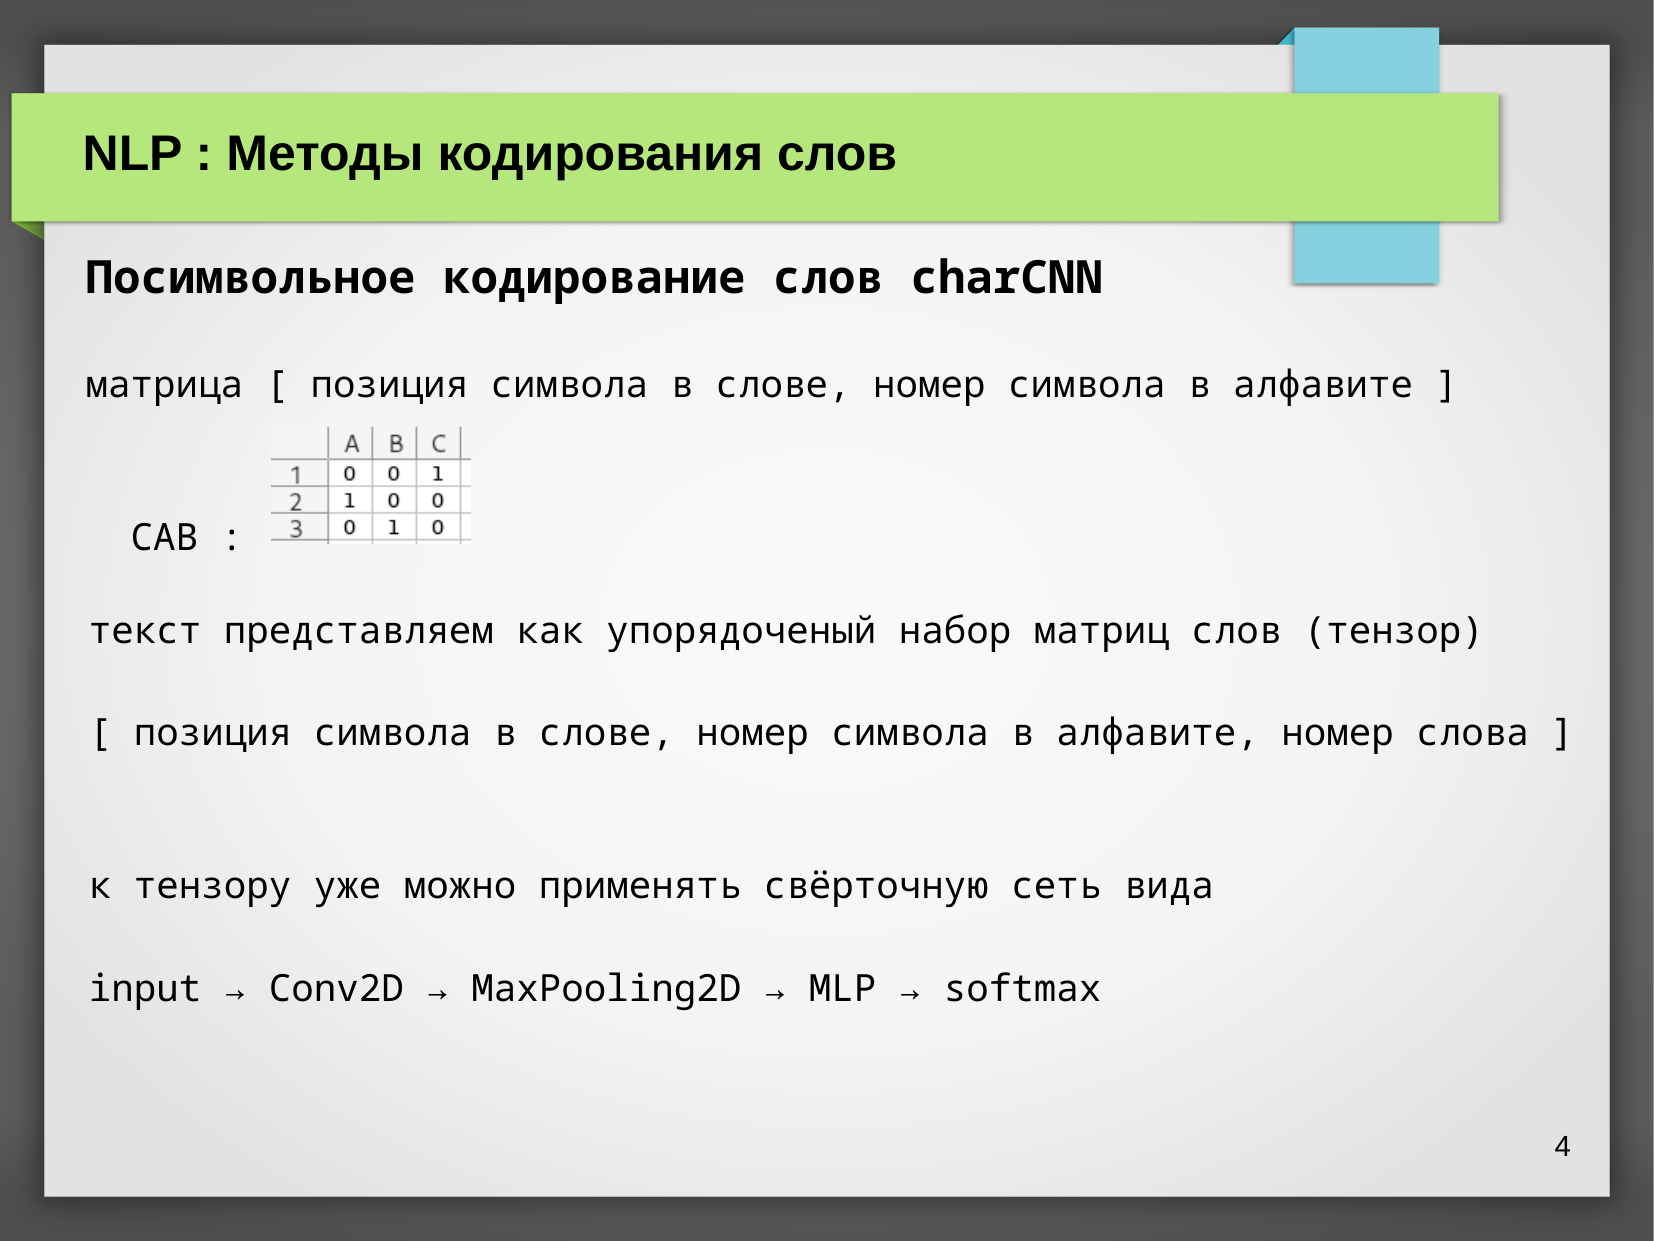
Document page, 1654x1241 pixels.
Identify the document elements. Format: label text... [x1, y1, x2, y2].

title NLP : Методы кодирования слов [82, 121, 1028, 187]
picture [0, 0, 1654, 1241]
text_box Посимвольное кодирование слов charCNN матрица [ позиция символа в слове, номер символа в алфавите ] CAB : [70, 236, 1595, 523]
text_box текст представляем как упорядоченый набор матриц слов (тензор) [ позиция символа в слове, номер символа в алфавите, номер слова ] к тензору уже можно применять свёрточную сеть вида input → Conv2D → MaxPooling2D → MLP → softmax [74, 596, 1595, 1003]
